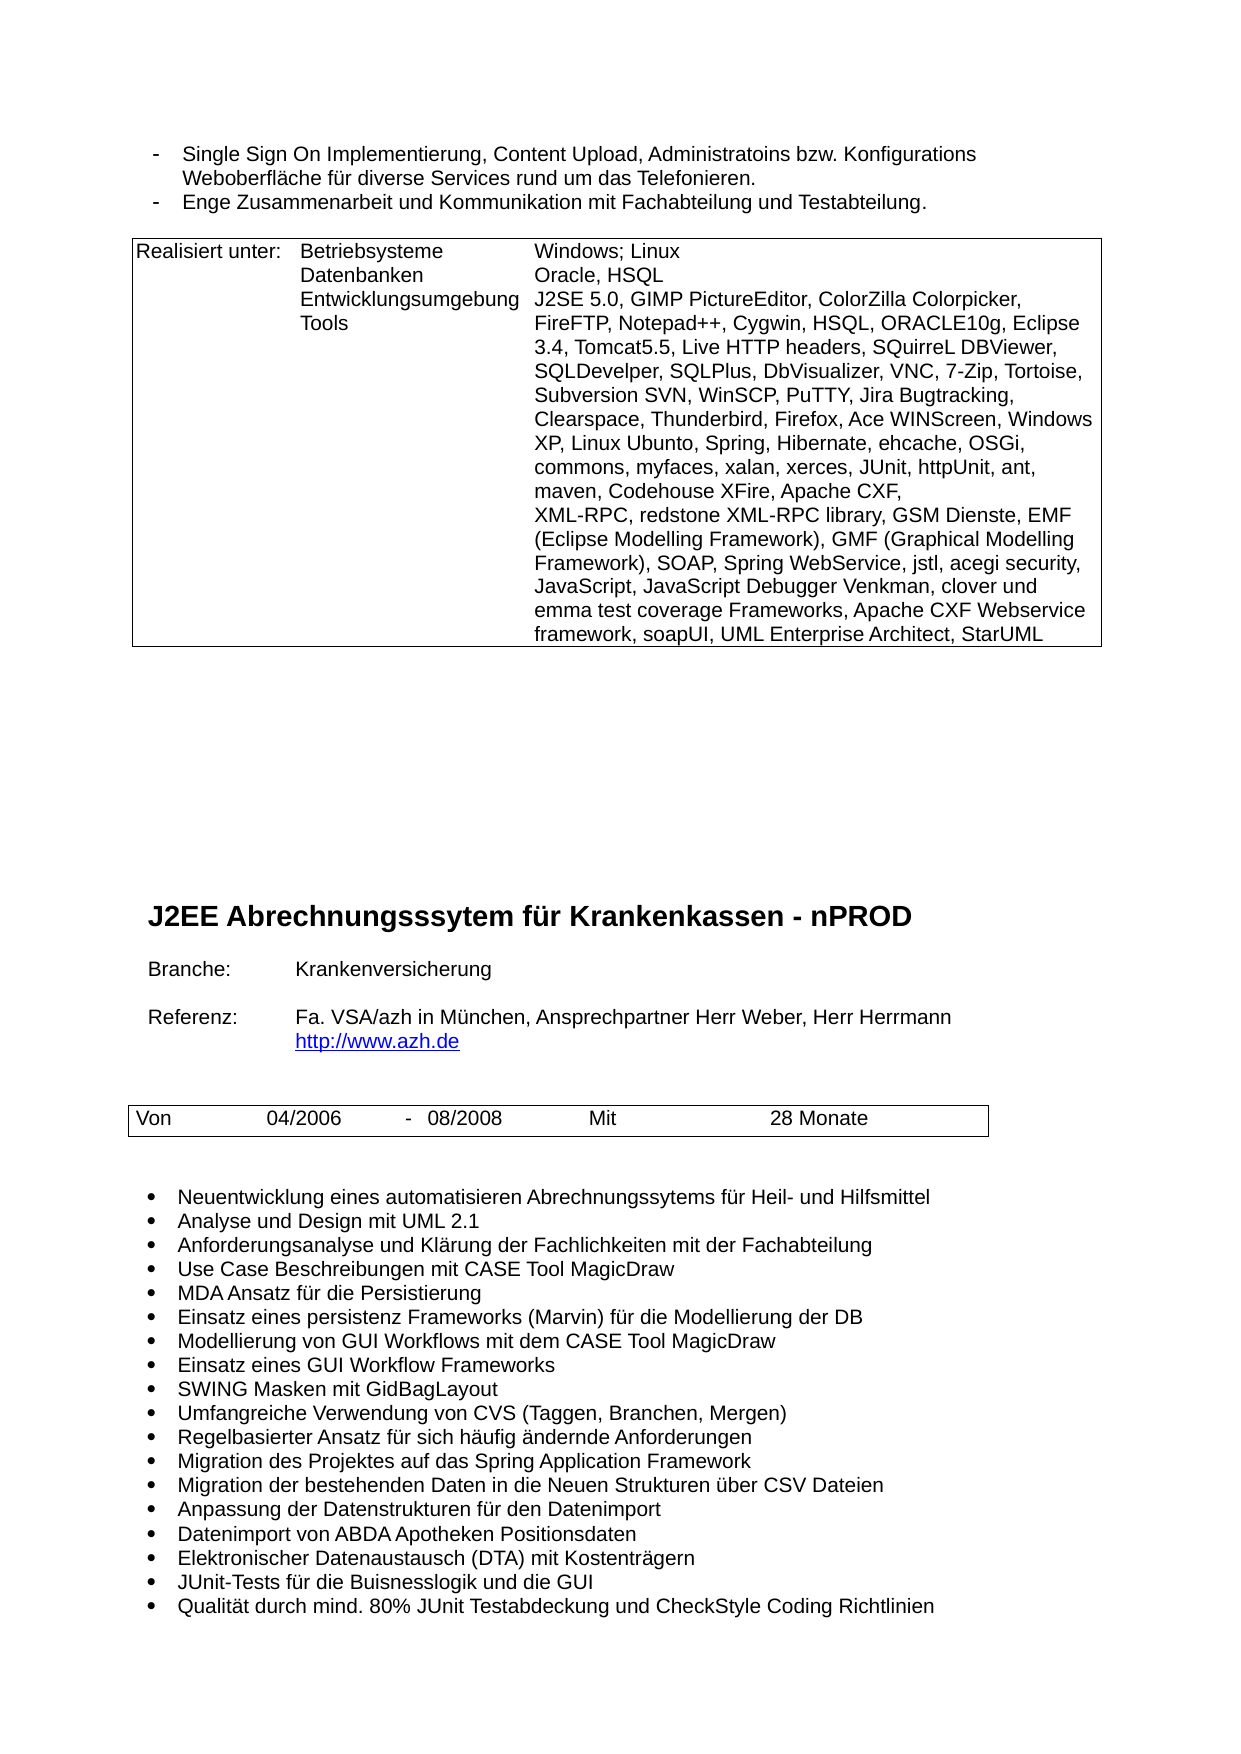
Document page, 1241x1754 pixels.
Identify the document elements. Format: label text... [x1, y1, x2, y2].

table_header Von [129, 1106, 259, 1136]
list Datenimport von ABDA Apotheken Positionsdaten [148, 1521, 1110, 1545]
table_header Betriebsysteme Datenbanken [297, 239, 531, 287]
list Modellierung von GUI Workflows mit dem CASE Tool MagicDraw [148, 1329, 1110, 1353]
list Umfangreiche Verwendung von CVS (Taggen, Branchen, Mergen) [148, 1401, 1110, 1425]
list Single Sign On Implementierung, Content Upload, Administratoins bzw. Konfigurations Weboberfläche für diverse Services rund um das Telefonieren. [152, 142, 1110, 190]
table_header 08/2008 [420, 1106, 581, 1136]
list Elektronischer Datenaustausch (DTA) mit Kostenträgern [148, 1545, 1110, 1569]
list JUnit-Tests für die Buisnesslogik und die GUI [148, 1569, 1110, 1593]
table_header Mit [581, 1106, 762, 1136]
list Enge Zusammenarbeit und Kommunikation mit Fachabteilung und Testabteilung. [152, 190, 1110, 214]
list SWING Masken mit GidBagLayout [148, 1377, 1110, 1401]
table_header Realisiert unter: [133, 239, 297, 287]
table_cell Entwicklungsumgebung Tools [297, 287, 531, 646]
table_header - [398, 1106, 420, 1136]
table_header Windows; Linux Oracle, HSQL [531, 239, 1101, 287]
list Use Case Beschreibungen mit CASE Tool MagicDraw [148, 1257, 1110, 1281]
list Migration des Projektes auf das Spring Application Framework [148, 1449, 1110, 1473]
table_header 04/2006 [259, 1106, 398, 1136]
list Einsatz eines GUI Workflow Frameworks [148, 1353, 1110, 1377]
text Branche: Krankenversicherung [148, 957, 1110, 981]
table_cell [133, 287, 297, 646]
list Einsatz eines persistenz Frameworks (Marvin) für die Modellierung der DB [148, 1305, 1110, 1329]
list Analyse und Design mit UML 2.1 [148, 1208, 1110, 1233]
list Anforderungsanalyse und Klärung der Fachlichkeiten mit der Fachabteilung [148, 1233, 1110, 1257]
text http://www.azh.de [221, 1029, 1110, 1081]
table_cell J2SE 5.0, GIMP PictureEditor, ColorZilla Colorpicker, FireFTP, Notepad++, Cygwin, HSQL, ORACLE10g, Eclipse 3.4, Tomcat5.5, Live HTTP headers, SQuirreL DBViewer, SQLDevelper, SQLPlus, DbVisualizer, VNC, 7-Zip, Tortoise, Subversion SVN, WinSCP, PuTTY, Jira Bugtracking, Clearspace, Thunderbird, Firefox, Ace WINScreen, Windows XP, Linux Ubunto, Spring, Hibernate, ehcache, OSGi, commons, myfaces, xalan, xerces, JUnit, httpUnit, ant, maven, Codehouse XFire, Apache CXF, XML-RPC, redstone XML-RPC library, GSM Dienste, EMF (Eclipse Modelling Framework), GMF (Graphical Modelling Framework), SOAP, Spring WebService, jstl, acegi security, JavaScript, JavaScript Debugger Venkman, clover und emma test coverage Frameworks, Apache CXF Webservice framework, soapUI, UML Enterprise Architect, StarUML [531, 287, 1101, 646]
table_header 28 Monate [763, 1106, 988, 1136]
list Qualität durch mind. 80% JUnit Testabdeckung und CheckStyle Coding Richtlinien [148, 1593, 1110, 1618]
subtitle J2EE Abrechnungsssytem für Krankenkassen - nPROD [148, 899, 1110, 933]
list Neuentwicklung eines automatisieren Abrechnungssytems für Heil- und Hilfsmittel [148, 1184, 1110, 1208]
list Migration der bestehenden Daten in die Neuen Strukturen über CSV Dateien [148, 1473, 1110, 1497]
list Anpassung der Datenstrukturen für den Datenimport [148, 1497, 1110, 1521]
list Regelbasierter Ansatz für sich häufig ändernde Anforderungen [148, 1425, 1110, 1449]
list MDA Ansatz für die Persistierung [148, 1281, 1110, 1305]
text Referenz: Fa. VSA/azh in München, Ansprechpartner Herr Weber, Herr Herrmann [148, 1005, 1110, 1029]
